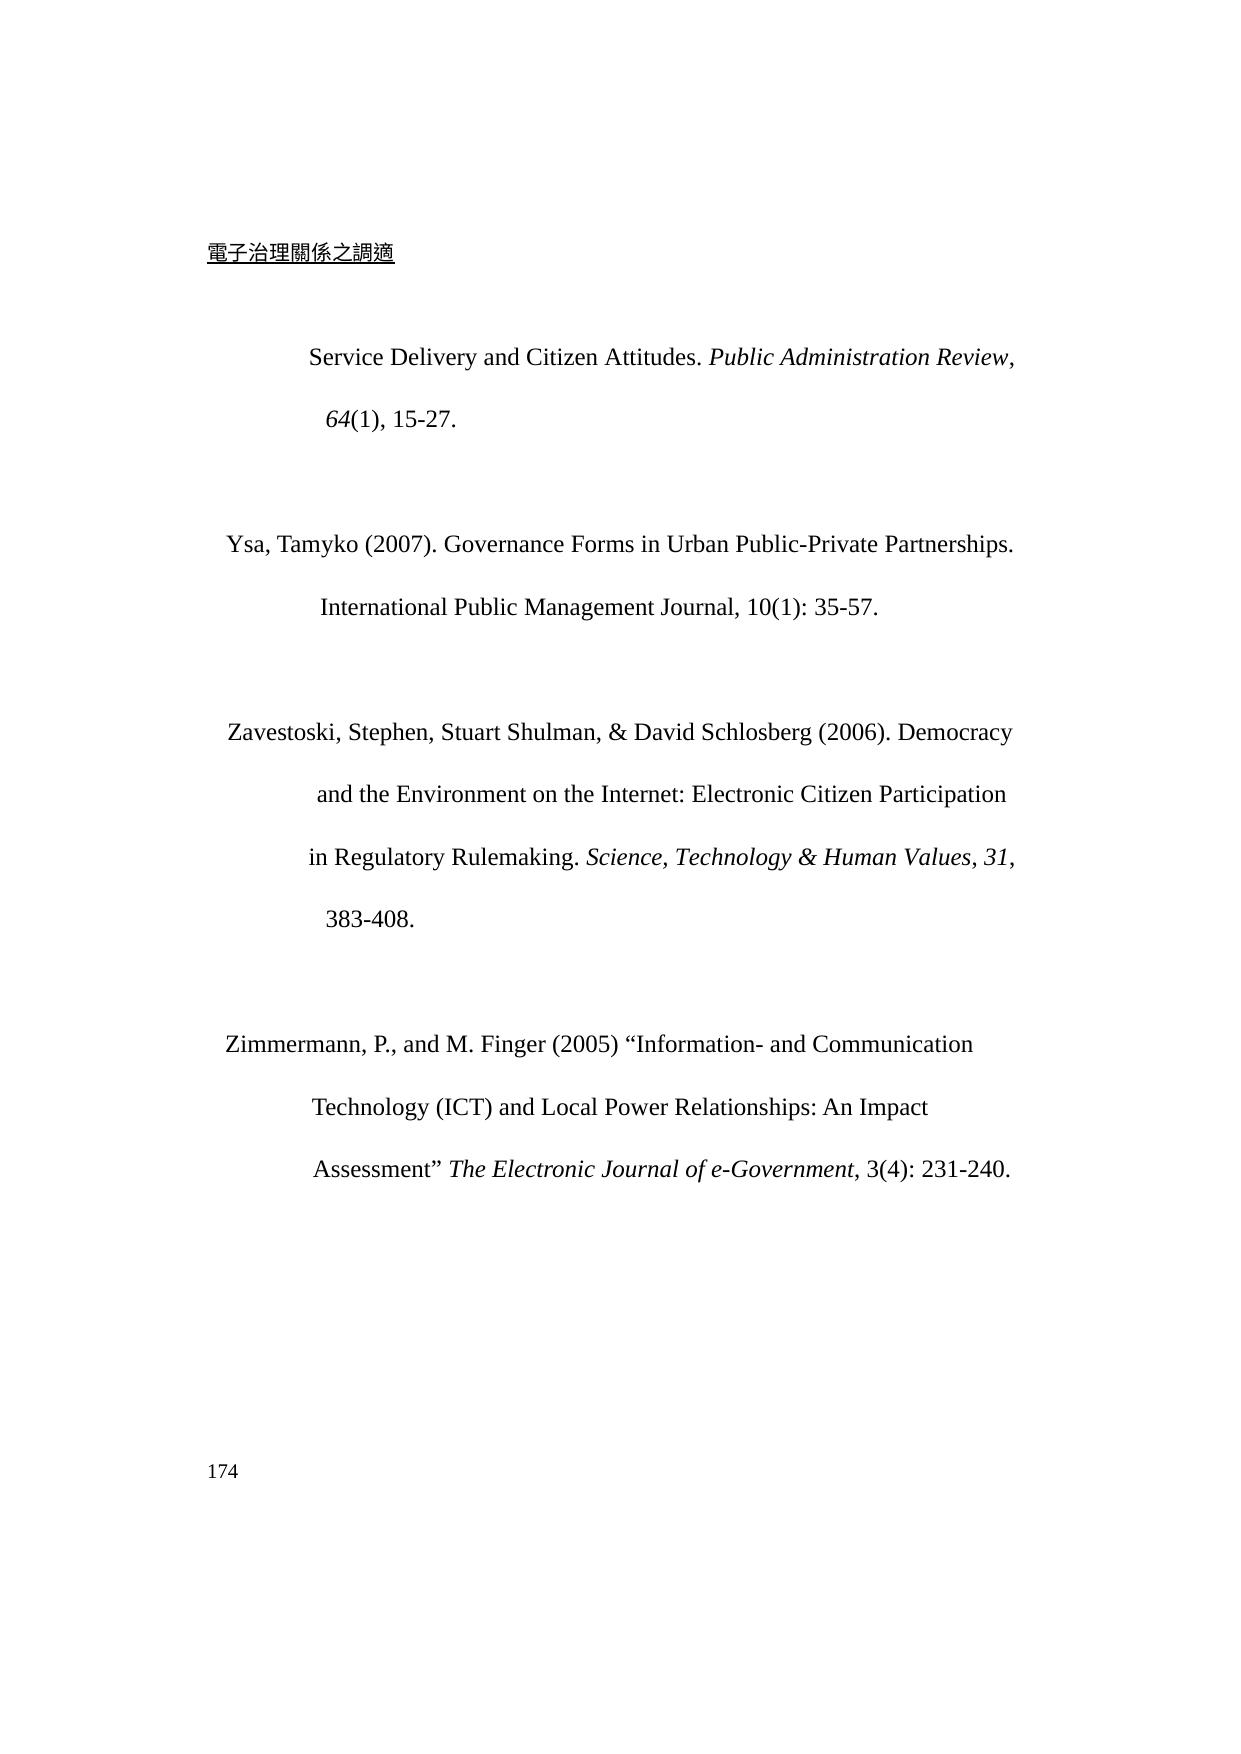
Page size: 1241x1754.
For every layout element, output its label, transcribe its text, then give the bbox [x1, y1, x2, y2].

text Ysa, Tamyko (2007). Governance Forms in Urban Public-Private Partnerships. International Public Management Journal, 10(1): 35-57. [224, 502, 1016, 627]
text Zavestoski, Stephen, Stuart Shulman, & David Schlosberg (2006). Democracy and the Environment on the Internet: Electronic Citizen Participation in Regulatory Rulemaking. Science, Technology & Human Values, 31, 383-408. [224, 689, 1016, 939]
text Service Delivery and Citizen Attitudes. Public Administration Review, 64(1), 15-27. [224, 314, 1016, 439]
text Zimmermann, P., and M. Finger (2005) “Information- and Communication Technology (ICT) and Local Power Relationships: An Impact Assessment” The Electronic Journal of e-Government, 3(4): 231-240. [224, 1002, 1016, 1189]
